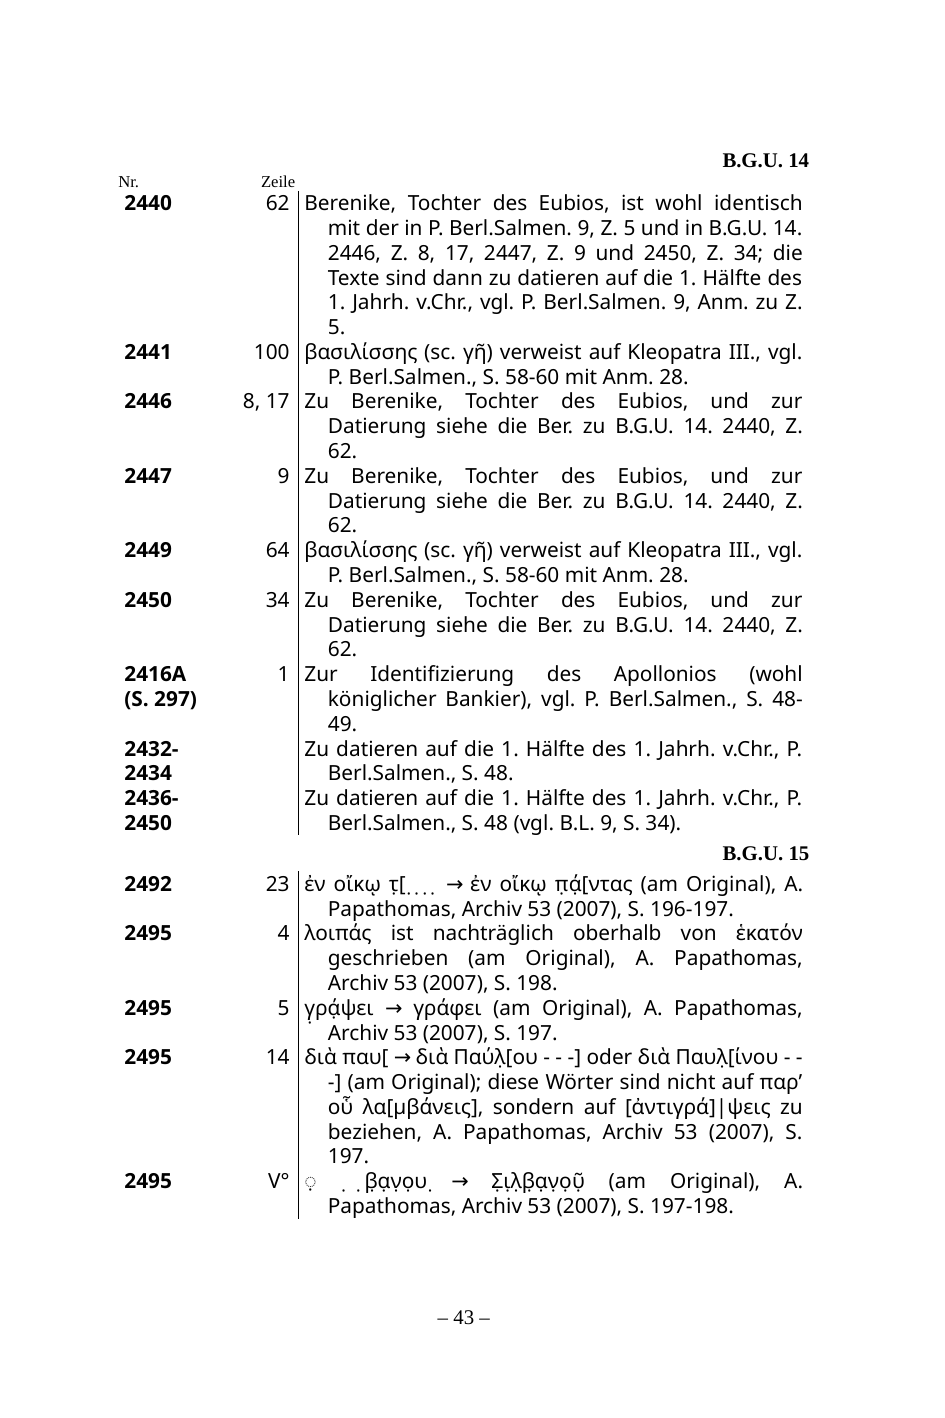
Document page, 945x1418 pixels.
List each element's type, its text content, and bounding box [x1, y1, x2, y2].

table_cell Zu Berenike, Tochter des Eubios, und zur Datierung siehe die Ber. zu B.G.U. 14. 2440, Z. 62. [299, 588, 809, 662]
table_cell 100 [207, 340, 298, 389]
table_cell Zu datieren auf die 1. Hälfte des 1. Jahrh. v.Chr., P. Berl.Salmen., S. 48. [299, 736, 809, 786]
table_cell 2449 [118, 538, 207, 587]
table_cell Zu Berenike, Tochter des Eubios, und zur Datierung siehe die Ber. zu B.G.U. 14. 2440, Z. 62. [299, 389, 809, 463]
table_cell 2447 [118, 464, 207, 538]
table_cell διὰ παυ[ → διὰ Παύλ̣[ου - - -] oder διὰ Παυλ̣[ίνου - - -] (am Original); diese Wörter sind nicht auf παρʼ οὗ λα[μβάνεις], sondern auf [ἀντιγρά]|ψεις zu beziehen, A. Papathomas, Archiv 53 (2007), S. 197. [299, 1045, 809, 1169]
table_cell 14 [207, 1045, 298, 1169]
table_cell 8, 17 [207, 389, 298, 463]
table_cell 2416A (S. 297) [118, 662, 207, 736]
table_cell 62 [207, 191, 298, 339]
table_cell 2441 [118, 340, 207, 389]
table_cell Berenike, Tochter des Eubios, ist wohl identisch mit der in P. Berl.Salmen. 9, Z. 5 und in B.G.U. 14. 2446, Z. 8, 17, 2447, Z. 9 und 2450, Z. 34; die Texte sind dann zu datieren auf die 1. Hälfte des 1. Jahrh. v.Chr., vgl. P. Berl.Salmen. 9, Anm. zu Z. 5. [299, 191, 809, 339]
table_cell 1 [207, 662, 298, 736]
table_cell 2440 [118, 191, 207, 339]
table_cell Zu Berenike, Tochter des Eubios, und zur Datierung siehe die Ber. zu B.G.U. 14. 2440, Z. 62. [299, 464, 809, 538]
table_cell λοιπάς ist nachträglich oberhalb von ἑκατόν geschrieben (am Original), A. Papathomas, Archiv 53 (2007), S. 198. [299, 921, 809, 995]
table_cell 2432-2434 [118, 736, 207, 786]
table_cell βασιλίσσης (sc. γῆ) verweist auf Kleopatra III., vgl. P. Berl.Salmen., S. 58-60 mit Anm. 28. [299, 538, 809, 587]
table_cell γ̣ρά̣ψει → γράφει (am Original), A. Papathomas, Archiv 53 (2007), S. 197. [299, 995, 809, 1045]
table_cell 2495 [118, 995, 207, 1045]
table_cell 4 [207, 921, 298, 995]
table_cell 2450 [118, 588, 207, 662]
table_cell 9 [207, 464, 298, 538]
table_cell Zu datieren auf die 1. Hälfte des 1. Jahrh. v.Chr., P. Berl.Salmen., S. 48 (vgl. B.L. 9, S. 34). [299, 786, 809, 835]
table_cell 5 [207, 995, 298, 1045]
table_header 23 [207, 871, 298, 921]
table_cell 2446 [118, 389, 207, 463]
table_header 2492 [118, 871, 207, 921]
table_cell [207, 736, 298, 786]
table_cell 2495 [118, 1045, 207, 1169]
table_cell [207, 786, 298, 835]
table_cell Zur Identifizierung des Apollonios (wohl königlicher Bankier), vgl. P. Berl.Salmen., S. 48-49. [299, 662, 809, 736]
table_cell 2436-2450 [118, 786, 207, 835]
table_cell 64 [207, 538, 298, 587]
table_header ἐν οἴκῳ τ̣[ ̣ ̣ ̣ ̣ → ἐν οἴκῳ π̣ά̣[ντας (am Original), A. Papathomas, Archiv 53 (2007), S. 196-197. [299, 871, 809, 921]
table_cell ̣ ̣ ̣β̣α̣ν̣ο̣υ̣ → Σ̣ι̣λ̣β̣α̣ν̣ο̣ῦ̣ (am Original), A. Papathomas, Archiv 53 (2007), S. 197-198. [299, 1169, 809, 1218]
table_cell 2495 [118, 1169, 207, 1218]
table_cell 2495 [118, 921, 207, 995]
table_cell βασιλίσσης (sc. γῆ) verweist auf Kleopatra III., vgl. P. Berl.Salmen., S. 58-60 mit Anm. 28. [299, 340, 809, 389]
table_cell 34 [207, 588, 298, 662]
table_cell V° [207, 1169, 298, 1218]
subtitle B.G.U. 15 [118, 841, 809, 865]
